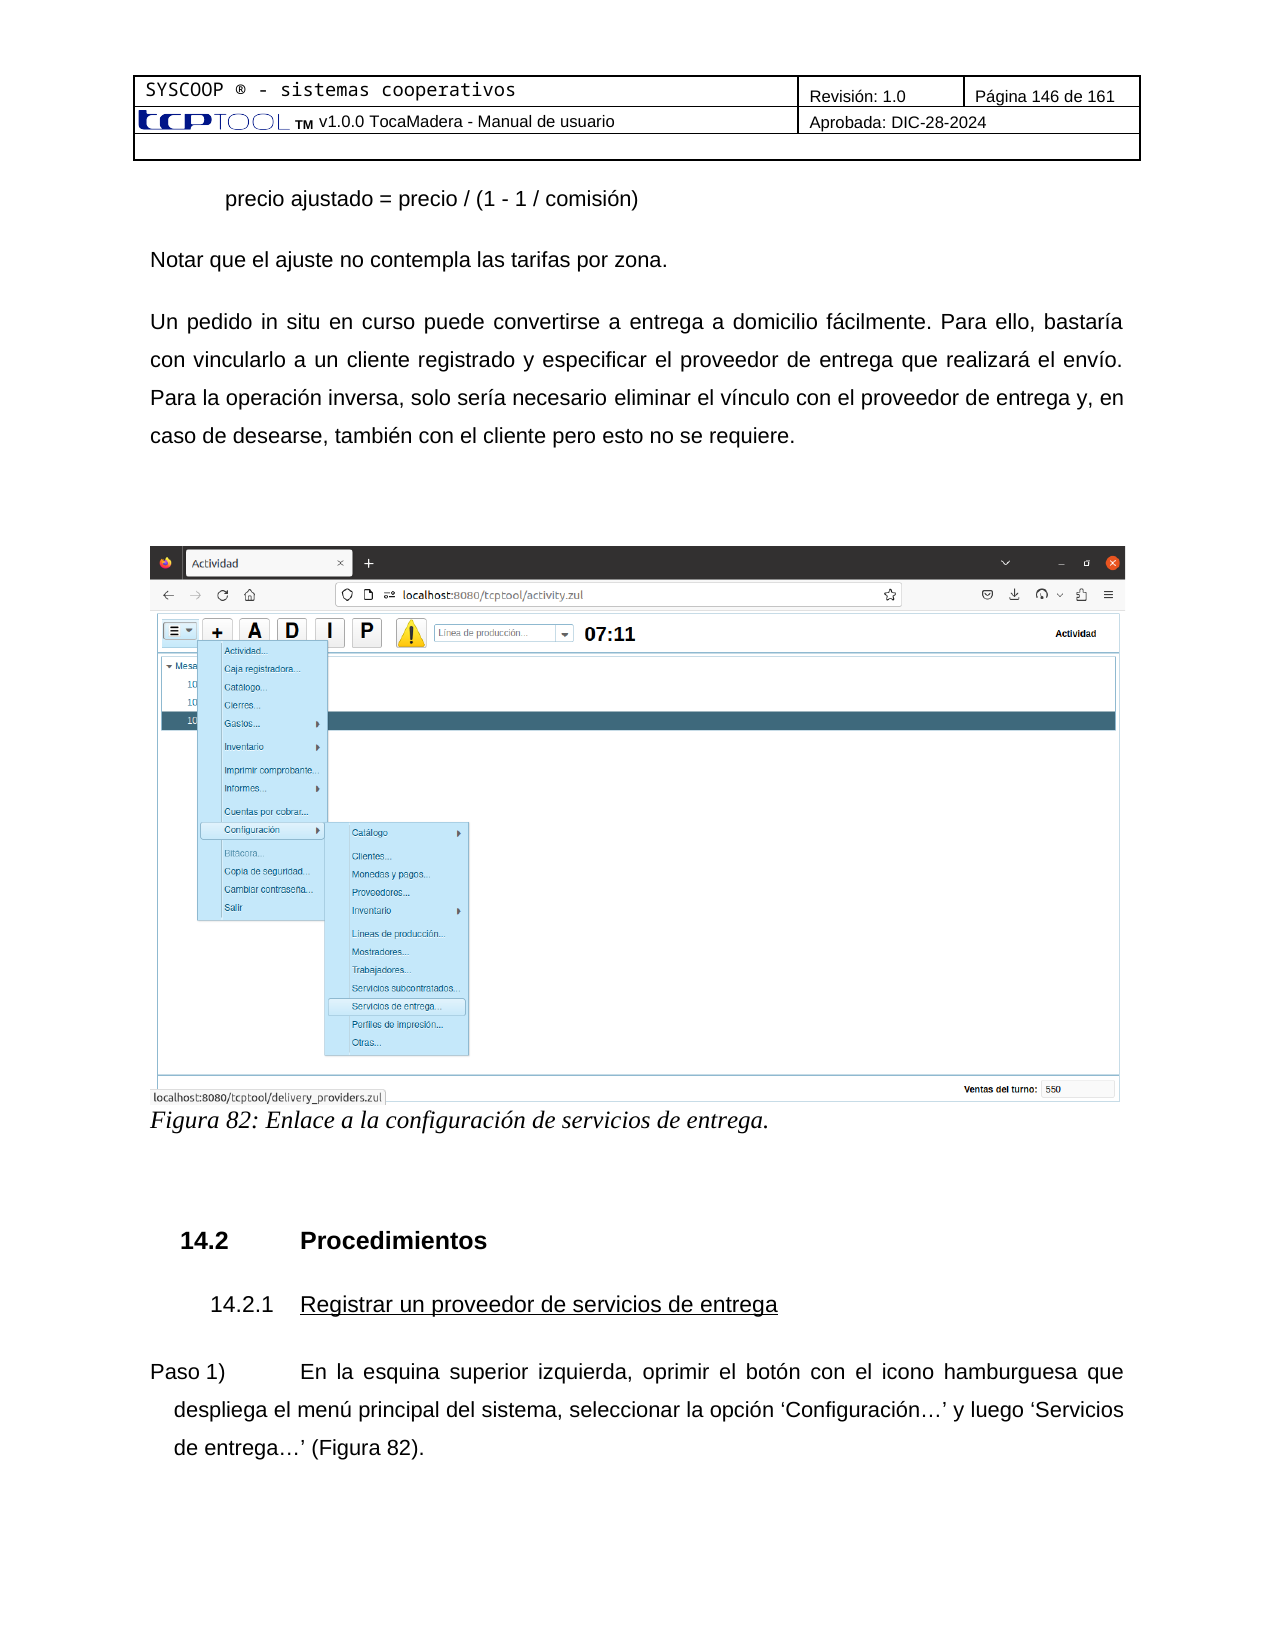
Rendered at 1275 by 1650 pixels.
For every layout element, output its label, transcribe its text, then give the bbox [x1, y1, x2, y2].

list En la esquina superior izquierda, oprimir el botón con el icono hamburguesa que despliega el menú principal del sistema, seleccionar la opción ‘Configuración…’ y luego ‘Servicios de entrega…’ (Figura 82). [150, 1359, 1125, 1460]
subtitle Procedimientos [180, 1226, 1125, 1255]
picture [138, 110, 290, 130]
text Figura 82: Enlace a la configuración de servicios de entrega. [150, 1105, 1125, 1134]
text precio ajustado = precio / (1 - 1 / comisión) [150, 186, 1125, 211]
text Un pedido in situ en curso puede convertirse a entrega a domicilio fácilmente. Para ello, bastaría con vincularlo a un cliente registrado y especificar el proveedor de entrega que realizará el envío. Para la operación inversa, solo sería necesario eliminar el vínculo con el proveedor de entrega y, en caso de desearse, también con el cliente pero esto no se requiere. [150, 309, 1125, 448]
text Notar que el ajuste no contempla las tarifas por zona. [150, 247, 1125, 273]
subtitle Registrar un proveedor de servicios de entrega [210, 1291, 1125, 1317]
picture [150, 546, 1125, 1105]
